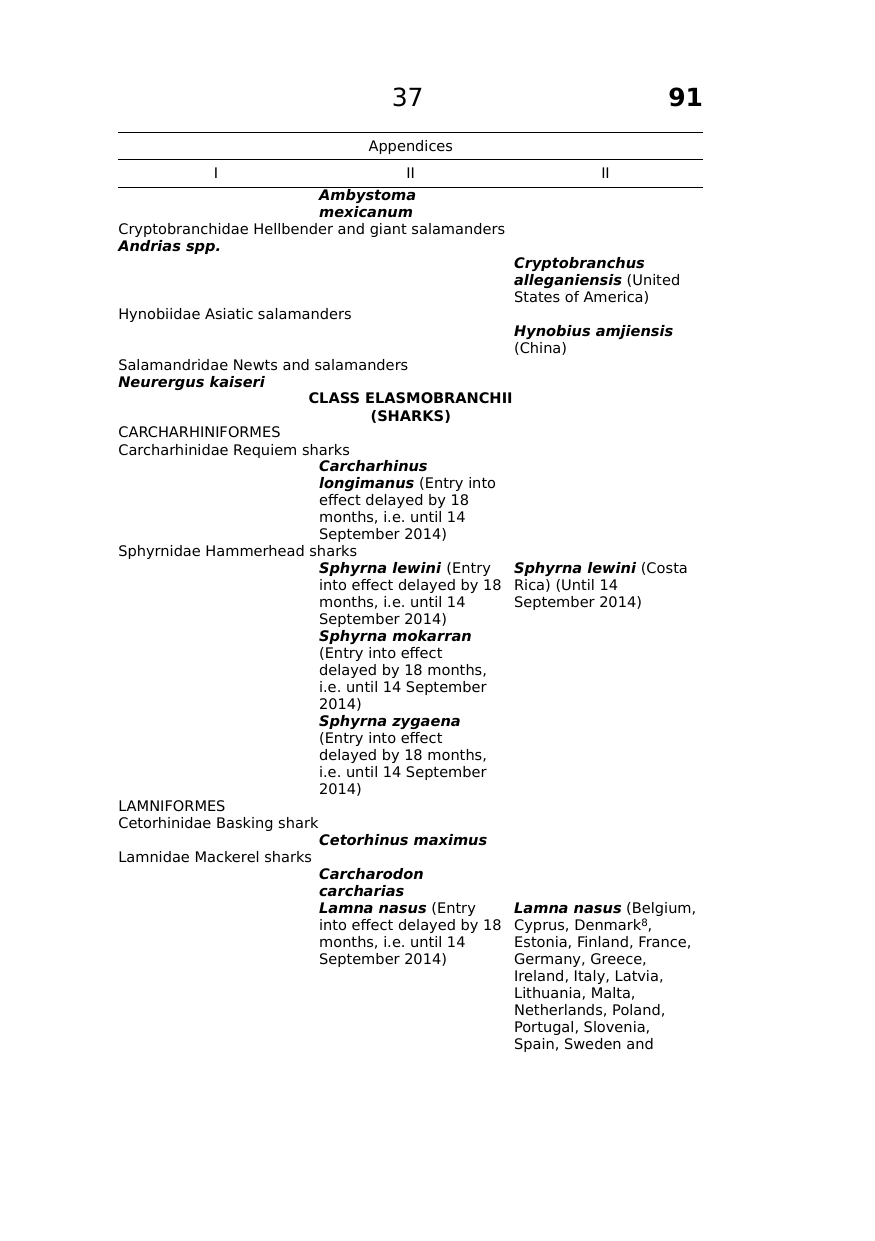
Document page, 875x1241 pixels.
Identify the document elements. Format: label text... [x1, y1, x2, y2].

table_cell [508, 713, 703, 798]
table_cell [508, 188, 703, 221]
table_cell LAMNIFORMES [118, 798, 703, 815]
table_cell II [313, 160, 508, 187]
table_cell [118, 628, 313, 713]
table_cell [118, 255, 313, 306]
table_cell Cryptobranchus alleganiensis (United States of America) [508, 255, 703, 306]
table_cell Cryptobranchidae Hellbender and giant salamanders [118, 221, 703, 238]
table_cell [508, 832, 703, 849]
table_cell Carcharodon carcharias [313, 866, 508, 900]
table_cell [118, 560, 313, 628]
table_cell Carcharhinus longimanus (Entry into effect delayed by 18 months, i.e. until 14 September 2014) [313, 458, 508, 543]
table_cell Cetorhinus maximus [313, 832, 508, 849]
table_cell Lamna nasus (Entry into effect delayed by 18 months, i.e. until 14 September 2014) [313, 900, 508, 1053]
table_cell [118, 323, 313, 356]
table_cell [118, 832, 313, 849]
table_cell Hynobius amjiensis (China) [508, 323, 703, 356]
table_cell [118, 713, 313, 798]
table_cell Sphyrna zygaena (Entry into effect delayed by 18 months, i.e. until 14 September 2014) [313, 713, 508, 798]
table_header [508, 133, 703, 159]
table_cell Neurergus kaiseri [118, 374, 313, 390]
table_cell [508, 458, 703, 543]
table_cell Andrias spp. [118, 238, 313, 254]
table_cell Sphyrnidae Hammerhead sharks [118, 543, 703, 560]
table_cell CARCHARHINIFORMES [118, 424, 703, 441]
table_cell Sphyrna lewini (Costa Rica) (Until 14 September 2014) [508, 560, 703, 628]
table_cell [118, 900, 313, 1053]
table_cell CLASS ELASMOBRANCHII (SHARKS) [118, 390, 703, 424]
table_cell [508, 238, 703, 254]
table_cell [118, 866, 313, 900]
table_cell [118, 458, 313, 543]
table_cell Salamandridae Newts and salamanders [118, 356, 703, 373]
table_header [118, 133, 313, 159]
table_cell Hynobiidae Asiatic salamanders [118, 306, 703, 322]
table_cell [313, 255, 508, 306]
table_cell [508, 866, 703, 900]
table_cell Carcharhinidae Requiem sharks [118, 441, 703, 458]
table_header Appendices [313, 133, 508, 159]
table_cell [508, 374, 703, 390]
table_cell [118, 188, 313, 221]
table_cell [313, 323, 508, 356]
table_cell Cetorhinidae Basking shark [118, 815, 703, 832]
table_cell [313, 374, 508, 390]
table_cell Sphyrna lewini (Entry into effect delayed by 18 months, i.e. until 14 September 2014) [313, 560, 508, 628]
table_cell Lamna nasus (Belgium, Cyprus, Denmark8, Estonia, Finland, France, Germany, Greece, Ireland, Italy, Latvia, Lithuania, Malta, Netherlands, Poland, Portugal, Slovenia, Spain, Sweden and [508, 900, 703, 1053]
table_cell Lamnidae Mackerel sharks [118, 849, 703, 866]
table_cell Ambystoma mexicanum [313, 188, 508, 221]
table_cell II [508, 160, 703, 187]
table_cell [313, 238, 508, 254]
table_cell I [118, 160, 313, 187]
table_cell Sphyrna mokarran (Entry into effect delayed by 18 months, i.e. until 14 September 2014) [313, 628, 508, 713]
table_cell [508, 628, 703, 713]
